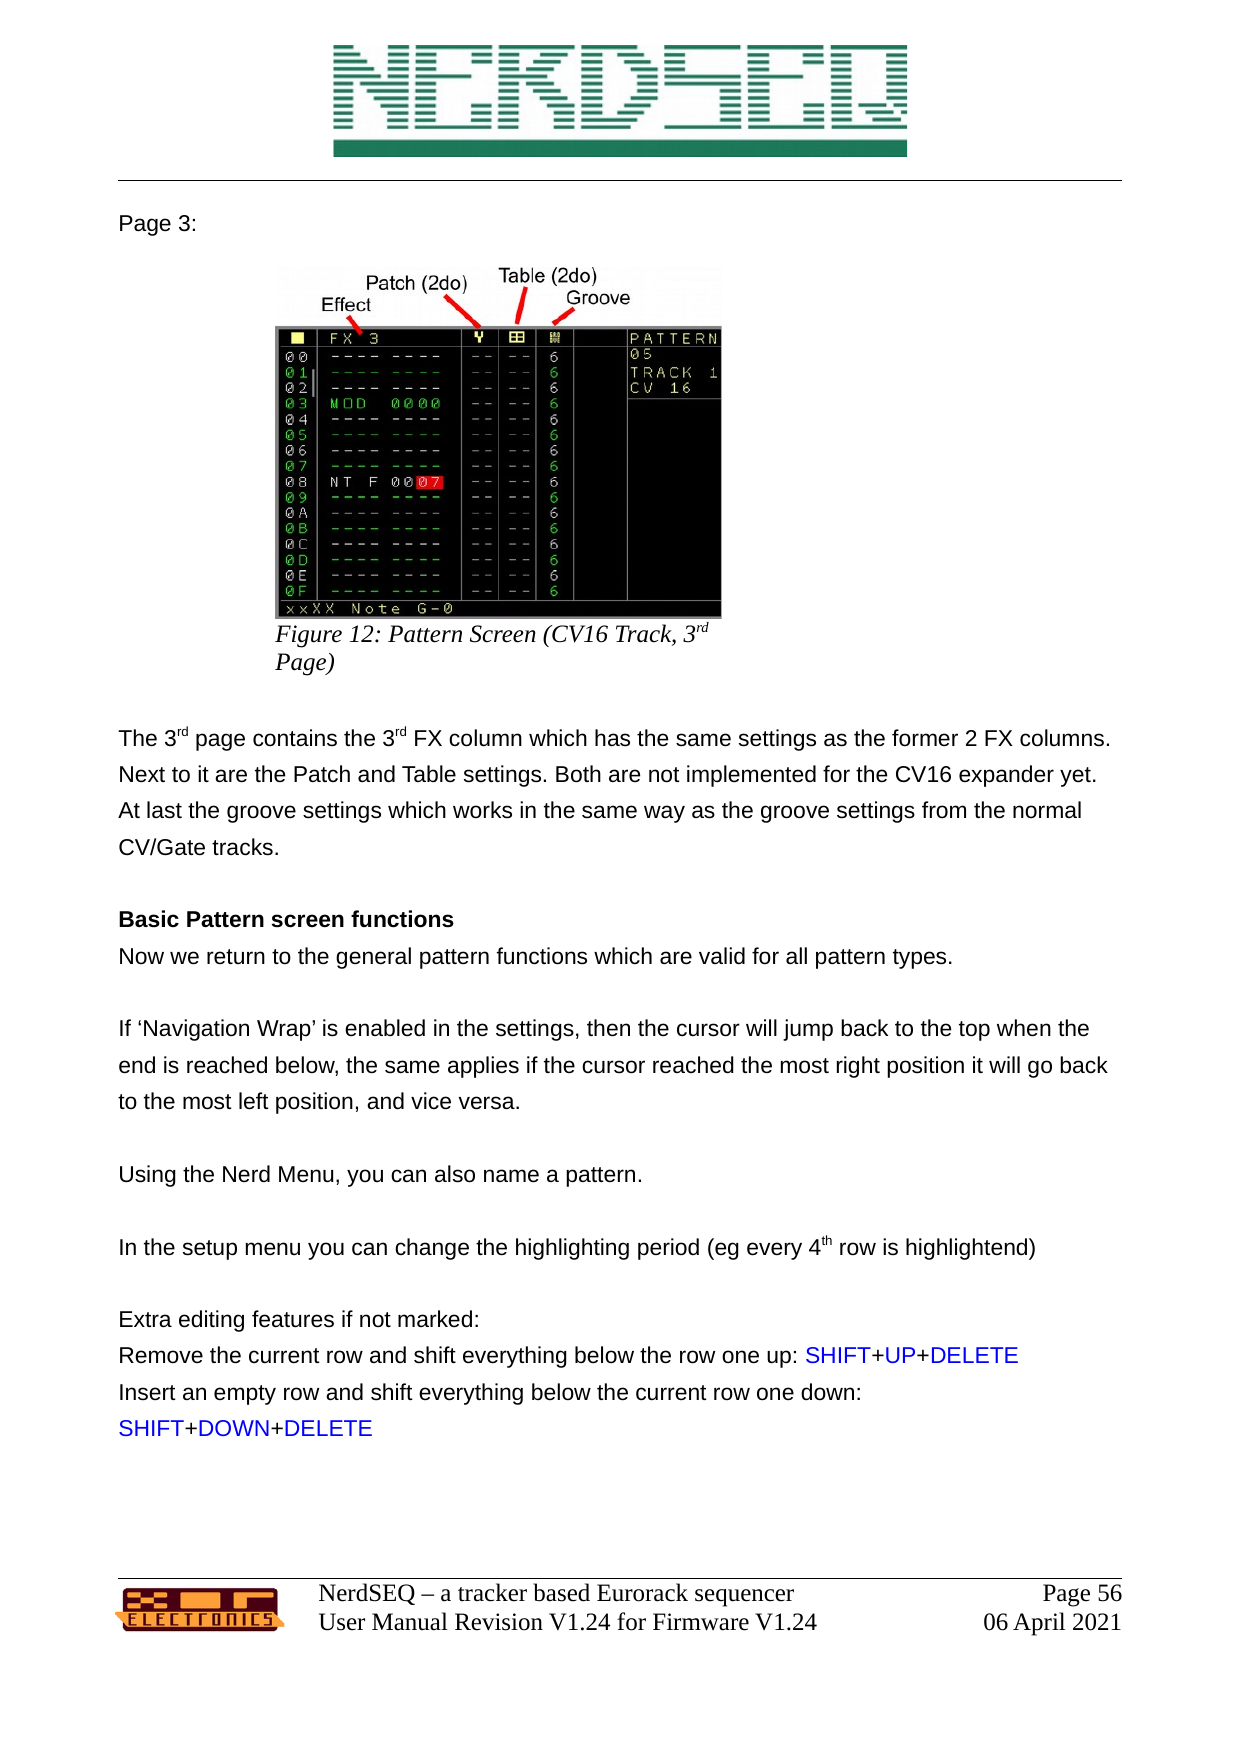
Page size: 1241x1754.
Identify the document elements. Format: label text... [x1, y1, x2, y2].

picture [333, 45, 908, 157]
text At last the groove settings which works in the same way as the groove settings from the normal CV/Gate tracks. [118, 797, 1122, 860]
text If ‘Navigation Wrap’ is enabled in the settings, then the cursor will jump back to the top when the end is reached below, the same applies if the cursor reached the most right position it will go back to the most left position, and vice versa. [118, 1015, 1122, 1114]
text Now we return to the general pattern functions which are valid for all pattern types. [118, 943, 1122, 969]
text Insert an empty row and shift everything below the current row one down: SHIFT+DOWN+DELETE [118, 1379, 1122, 1442]
text Using the Nerd Menu, you can also name a pattern. [118, 1161, 1122, 1187]
text The 3rd page contains the 3rd FX column which has the same settings as the former 2 FX columns. [118, 724, 1122, 751]
text Next to it are the Patch and Table settings. Both are not implemented for the CV16 expander yet. [118, 761, 1122, 787]
text [275, 255, 722, 267]
text In the setup menu you can change the highlighting period (eg every 4th row is highlightend) [118, 1233, 1122, 1260]
text Figure 12: Pattern Screen (CV16 Track, 3rd Page) [275, 619, 722, 676]
text Page 3: [118, 209, 1122, 236]
text Extra editing features if not marked: [118, 1306, 1122, 1332]
picture [115, 1584, 285, 1634]
text Basic Pattern screen functions [118, 906, 1122, 933]
picture [275, 267, 722, 619]
text Remove the current row and shift everything below the row one up: SHIFT+UP+DELETE [118, 1342, 1122, 1369]
